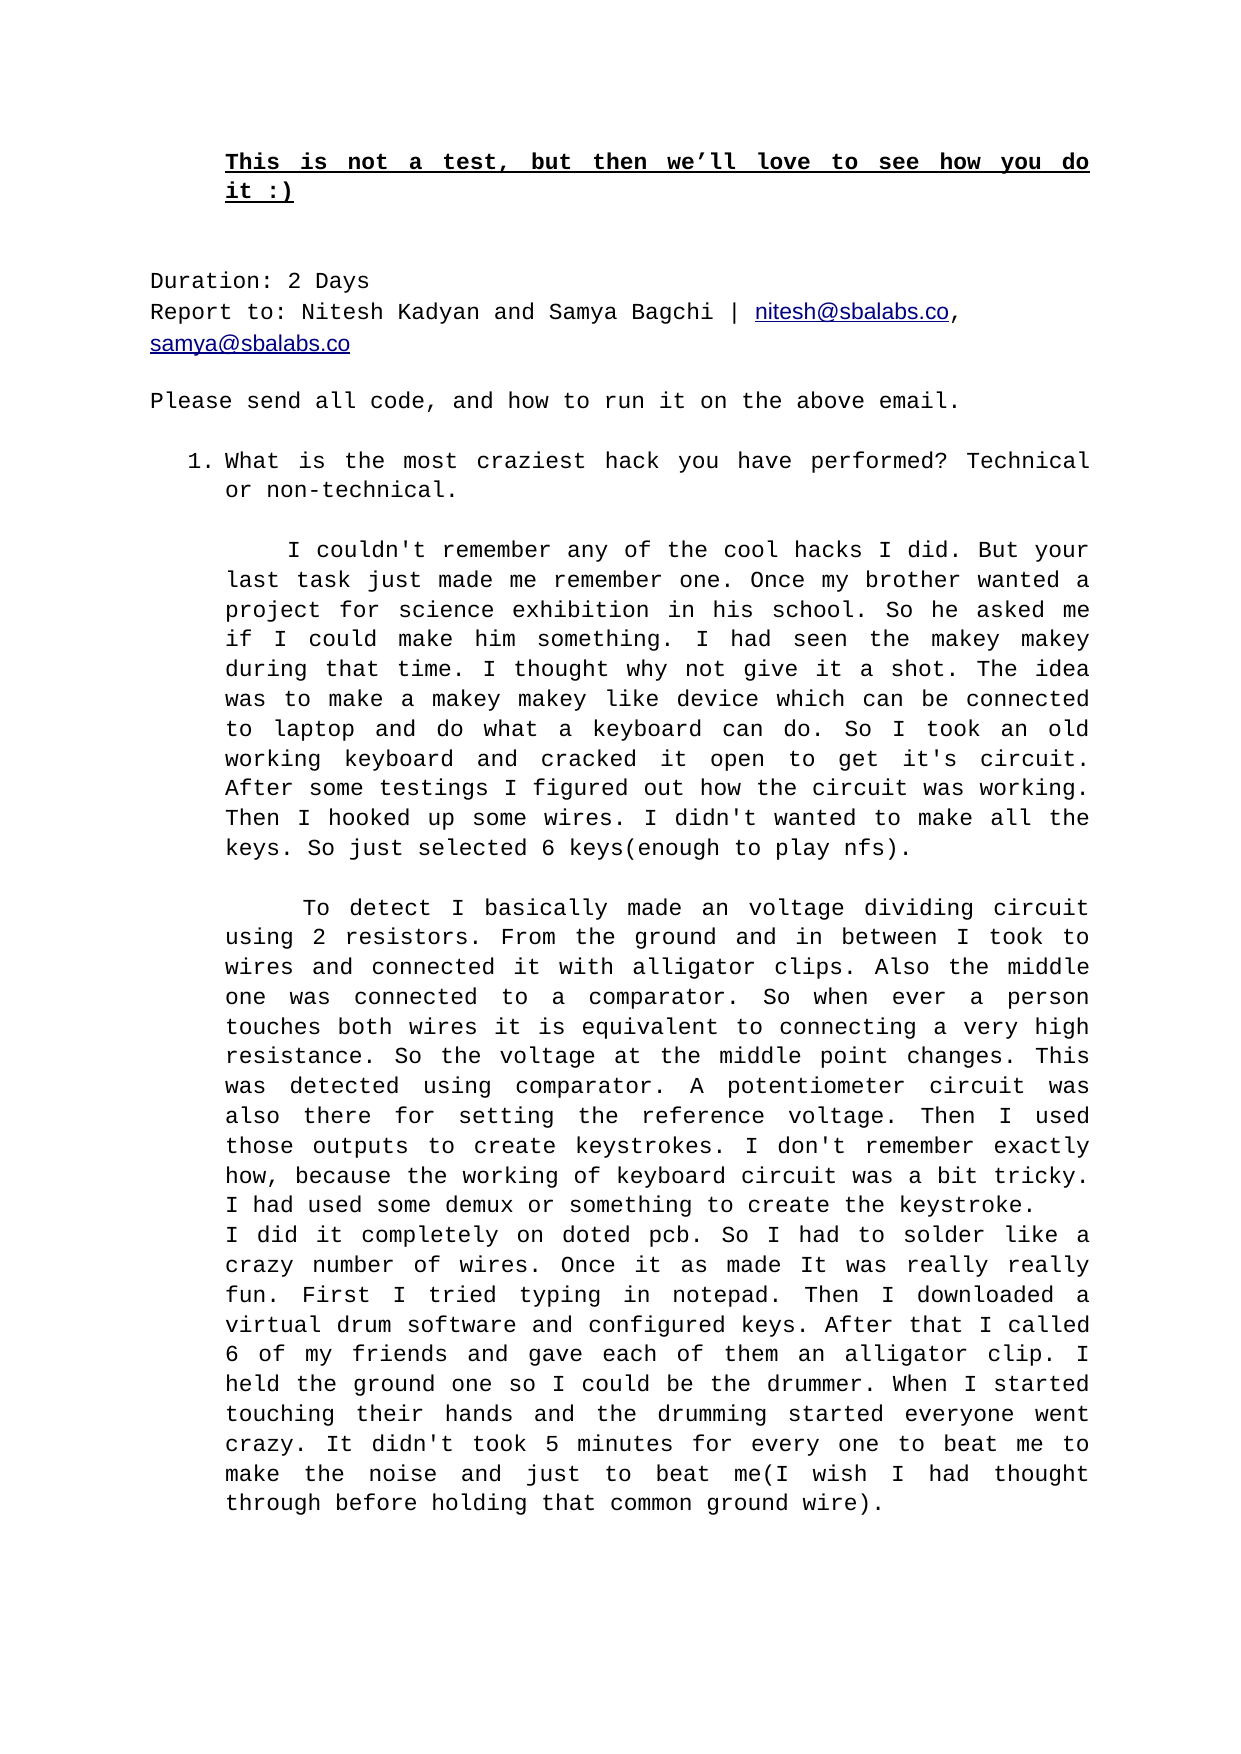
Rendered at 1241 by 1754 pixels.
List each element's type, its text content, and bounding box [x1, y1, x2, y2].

text Duration: 2 Days [150, 269, 1091, 295]
list I did it completely on doted pcb. So I had to solder like a crazy number of wires. Once it as made It was really really fun. First I tried typing in notepad. Then I downloaded a virtual drum software and configured keys. After that I called 6 of my friends and gave each of them an alligator clip. I held the ground one so I could be the drummer. When I started touching their hands and the drumming started everyone went crazy. It didn't took 5 minutes for every one to beat me to make the noise and just to beat me(I wish I had thought through before holding that common ground wire). [187, 1224, 1091, 1518]
list To detect I basically made an voltage dividing circuit using 2 resistors. From the ground and in between I took to wires and connected it with alligator clips. Also the middle one was connected to a comparator. So when ever a person touches both wires it is equivalent to connecting a very high resistance. So the voltage at the middle point changes. This was detected using comparator. A potentiometer circuit was also there for setting the reference voltage. Then I used those outputs to create keystrokes. I don't remember exactly how, because the working of keyboard circuit was a bit tricky. I had used some demux or something to create the keystroke. [187, 896, 1091, 1220]
text This is not a test, but then we’ll love to see how you do it :) [225, 150, 1091, 206]
list What is the most craziest hack you have performed? Technical or non-technical. [187, 449, 1091, 505]
list I couldn't remember any of the cool hacks I did. But your last task just made me remember one. Once my brother wanted a project for science exhibition in his school. So he asked me if I could make him something. I had seen the makey makey during that time. I thought why not give it a shot. The idea was to make a makey makey like device which can be connected to laptop and do what a keyboard can do. So I took an old working keyboard and cracked it open to get it's circuit. After some testings I figured out how the circuit was working. Then I hooked up some wires. I didn't wanted to make all the keys. So just selected 6 keys(enough to play nfs). [187, 538, 1091, 862]
text Report to: Nitesh Kadyan and Samya Bagchi | nitesh@sbalabs.co, samya@sbalabs.co [150, 299, 1091, 356]
text Please send all code, and how to run it on the above email. [150, 389, 1091, 415]
